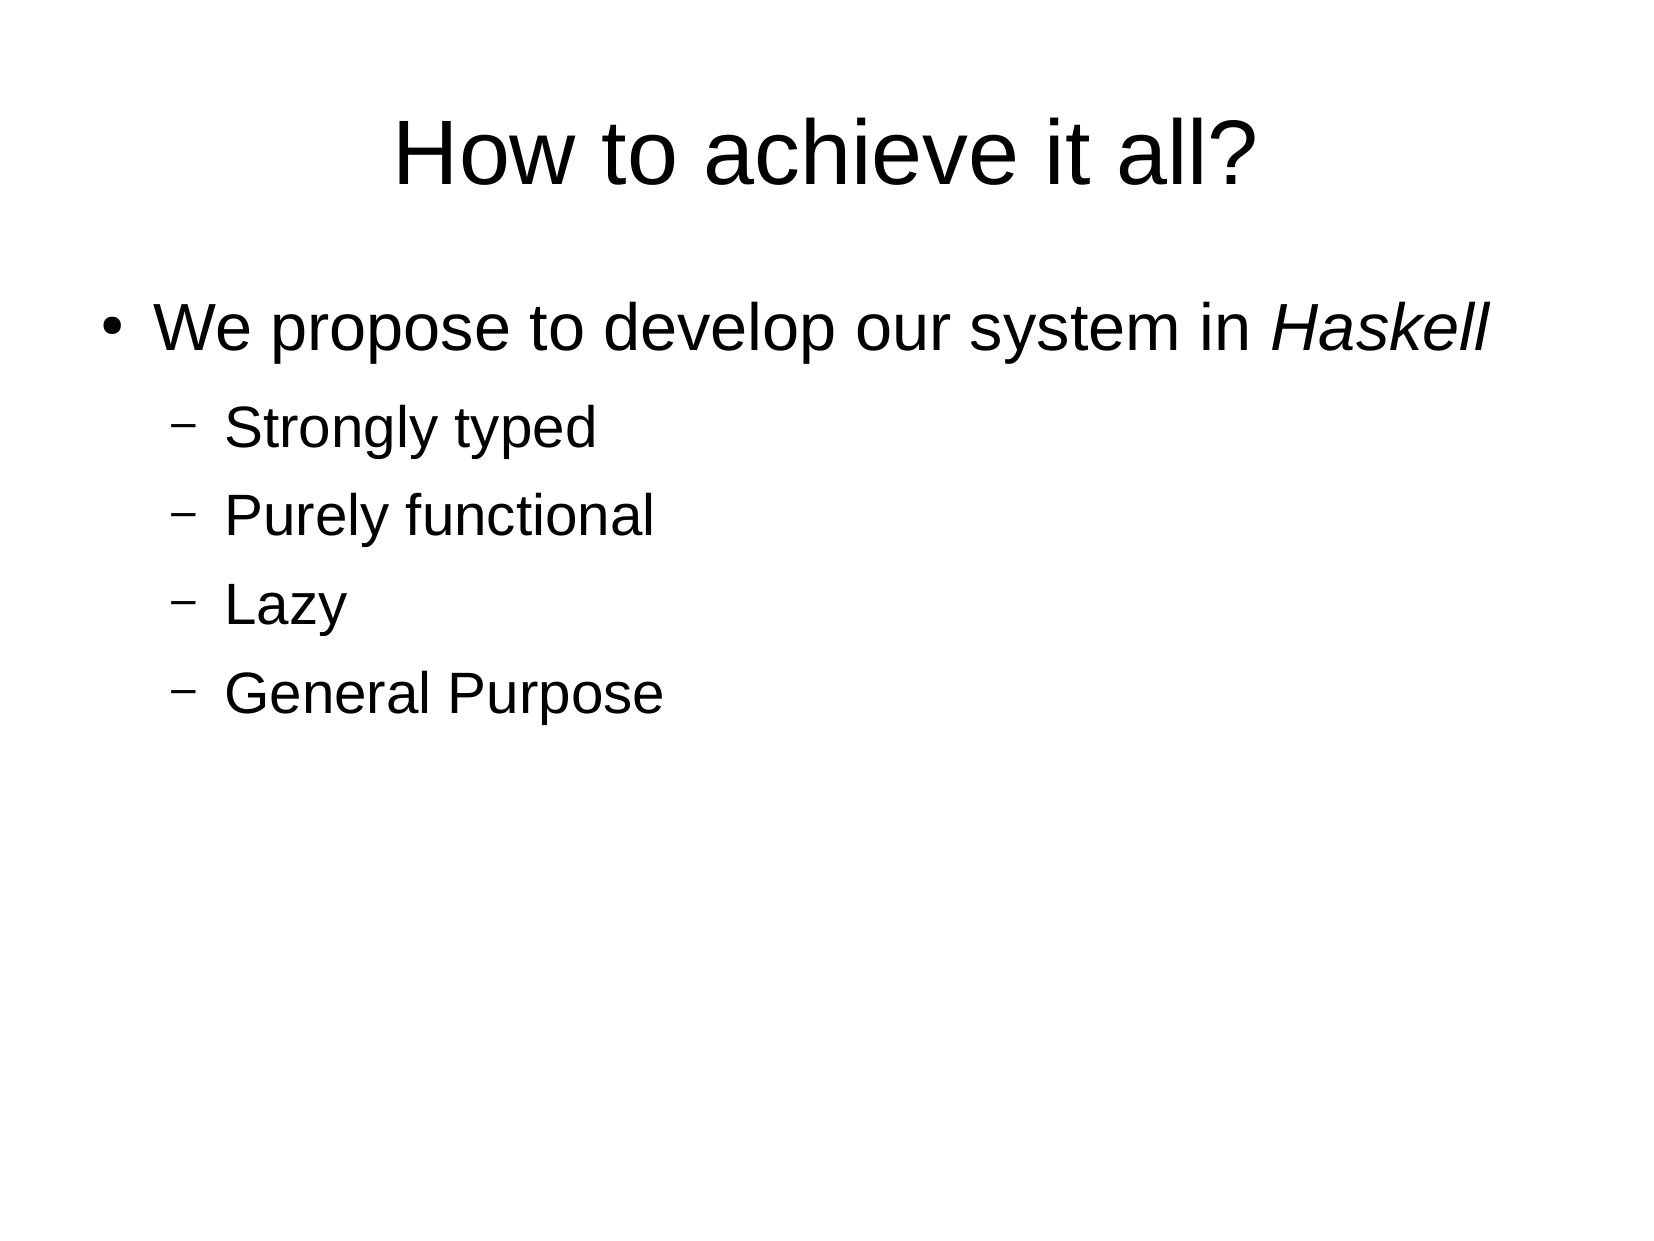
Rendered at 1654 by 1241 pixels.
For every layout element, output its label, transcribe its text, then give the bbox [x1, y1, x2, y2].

title How to achieve it all? [82, 49, 1571, 257]
list We propose to develop our system in Haskell Strongly typed Purely functional Lazy General Purpose [82, 290, 1571, 1010]
